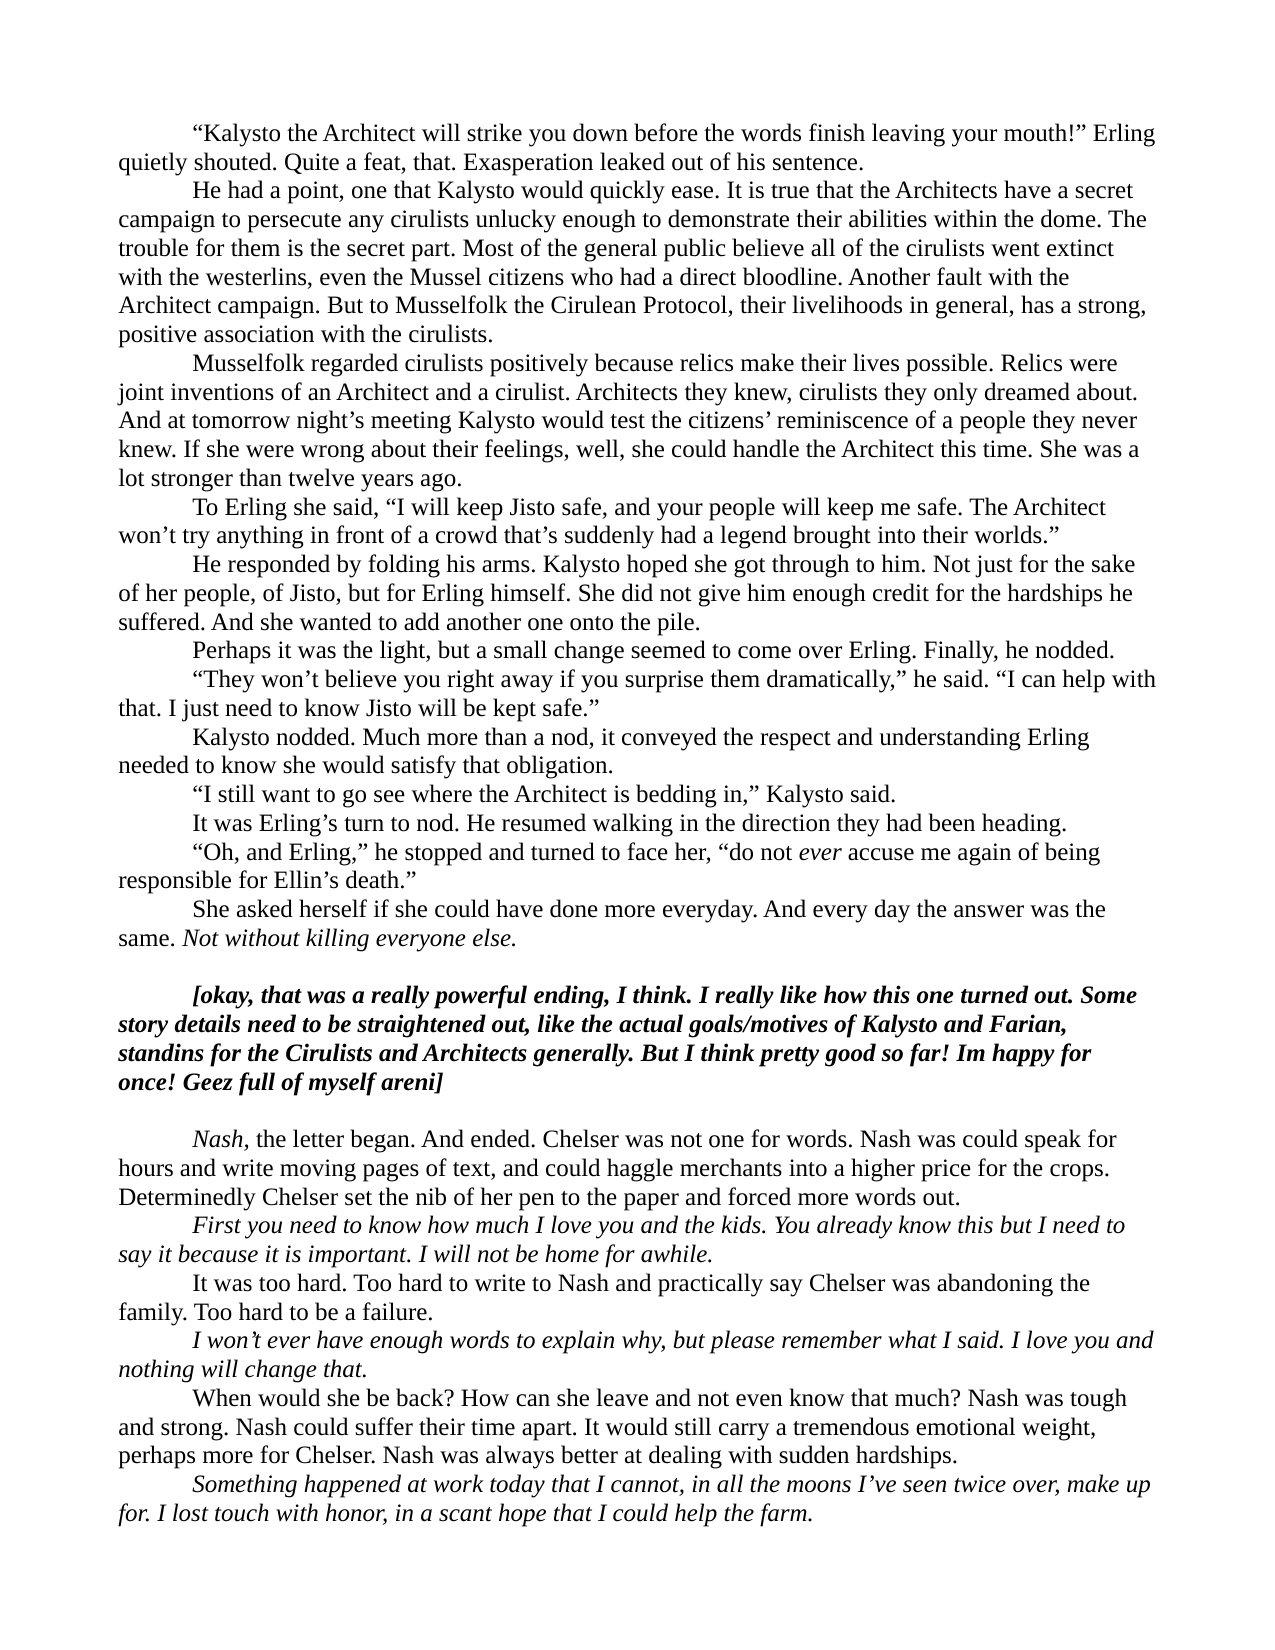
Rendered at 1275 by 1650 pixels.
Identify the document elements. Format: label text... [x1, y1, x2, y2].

text “They won’t believe you right away if you surprise them dramatically,” he said. “I can help with that. I just need to know Jisto will be kept safe.” [118, 664, 1157, 722]
text To Erling she said, “I will keep Jisto safe, and your people will keep me safe. The Architect won’t try anything in front of a crowd that’s suddenly had a legend brought into their worlds.” [118, 492, 1157, 549]
text Nash, the letter began. And ended. Chelser was not one for words. Nash was could speak for hours and write moving pages of text, and could haggle merchants into a higher price for the crops. Determinedly Chelser set the nib of her pen to the paper and forced more words out. [118, 1124, 1157, 1211]
text “I still want to go see where the Architect is bedding in,” Kalysto said. [118, 779, 1157, 808]
text Musselfolk regarded cirulists positively because relics make their lives possible. Relics were joint inventions of an Architect and a cirulist. Architects they knew, cirulists they only dreamed about. And at tomorrow night’s meeting Kalysto would test the citizens’ reminiscence of a people they never knew. If she were wrong about their feelings, well, she could handle the Architect this time. She was a lot stronger than twelve years ago. [118, 348, 1157, 492]
text Kalysto nodded. Much more than a nod, it conveyed the respect and understanding Erling needed to know she would satisfy that obligation. [118, 722, 1157, 779]
text It was too hard. Too hard to write to Nash and practically say Chelser was abandoning the family. Too hard to be a failure. [118, 1268, 1157, 1326]
text He responded by folding his arms. Kalysto hoped she got through to him. Not just for the sake of her people, of Jisto, but for Erling himself. She did not give him enough credit for the hardships he suffered. And she wanted to add another one onto the pile. [118, 549, 1157, 636]
text Something happened at work today that I cannot, in all the moons I’ve seen twice over, make up for. I lost touch with honor, in a scant hope that I could help the farm. [118, 1469, 1157, 1527]
text When would she be back? How can she leave and not even know that much? Nash was tough and strong. Nash could suffer their time apart. It would still carry a tremendous emotional weight, perhaps more for Chelser. Nash was always better at dealing with sudden hardships. [118, 1383, 1157, 1469]
text I won’t ever have enough words to explain why, but please remember what I said. I love you and nothing will change that. [118, 1326, 1157, 1383]
text He had a point, one that Kalysto would quickly ease. It is true that the Architects have a secret campaign to persecute any cirulists unlucky enough to demonstrate their abilities within the dome. The trouble for them is the secret part. Most of the general public believe all of the cirulists went extinct with the westerlins, even the Mussel citizens who had a direct bloodline. Another fault with the Architect campaign. But to Musselfolk the Cirulean Protocol, their livelihoods in general, has a strong, positive association with the cirulists. [118, 176, 1157, 348]
text Perhaps it was the light, but a small change seemed to come over Erling. Finally, he nodded. [118, 636, 1157, 664]
text [okay, that was a really powerful ending, I think. I really like how this one turned out. Some story details need to be straightened out, like the actual goals/motives of Kalysto and Farian, standins for the Cirulists and Architects generally. But I think pretty good so far! Im happy for once! Geez full of myself areni] [118, 981, 1157, 1096]
text First you need to know how much I love you and the kids. You already know this but I need to say it because it is important. I will not be home for awhile. [118, 1211, 1157, 1268]
text She asked herself if she could have done more everyday. And every day the answer was the same. Not without killing everyone else. [118, 894, 1157, 952]
text “Oh, and Erling,” he stopped and turned to face her, “do not ever accuse me again of being responsible for Ellin’s death.” [118, 837, 1157, 894]
text It was Erling’s turn to nod. He resumed walking in the direction they had been heading. [118, 808, 1157, 837]
text “Kalysto the Architect will strike you down before the words finish leaving your mouth!” Erling quietly shouted. Quite a feat, that. Exasperation leaked out of his sentence. [118, 118, 1157, 176]
